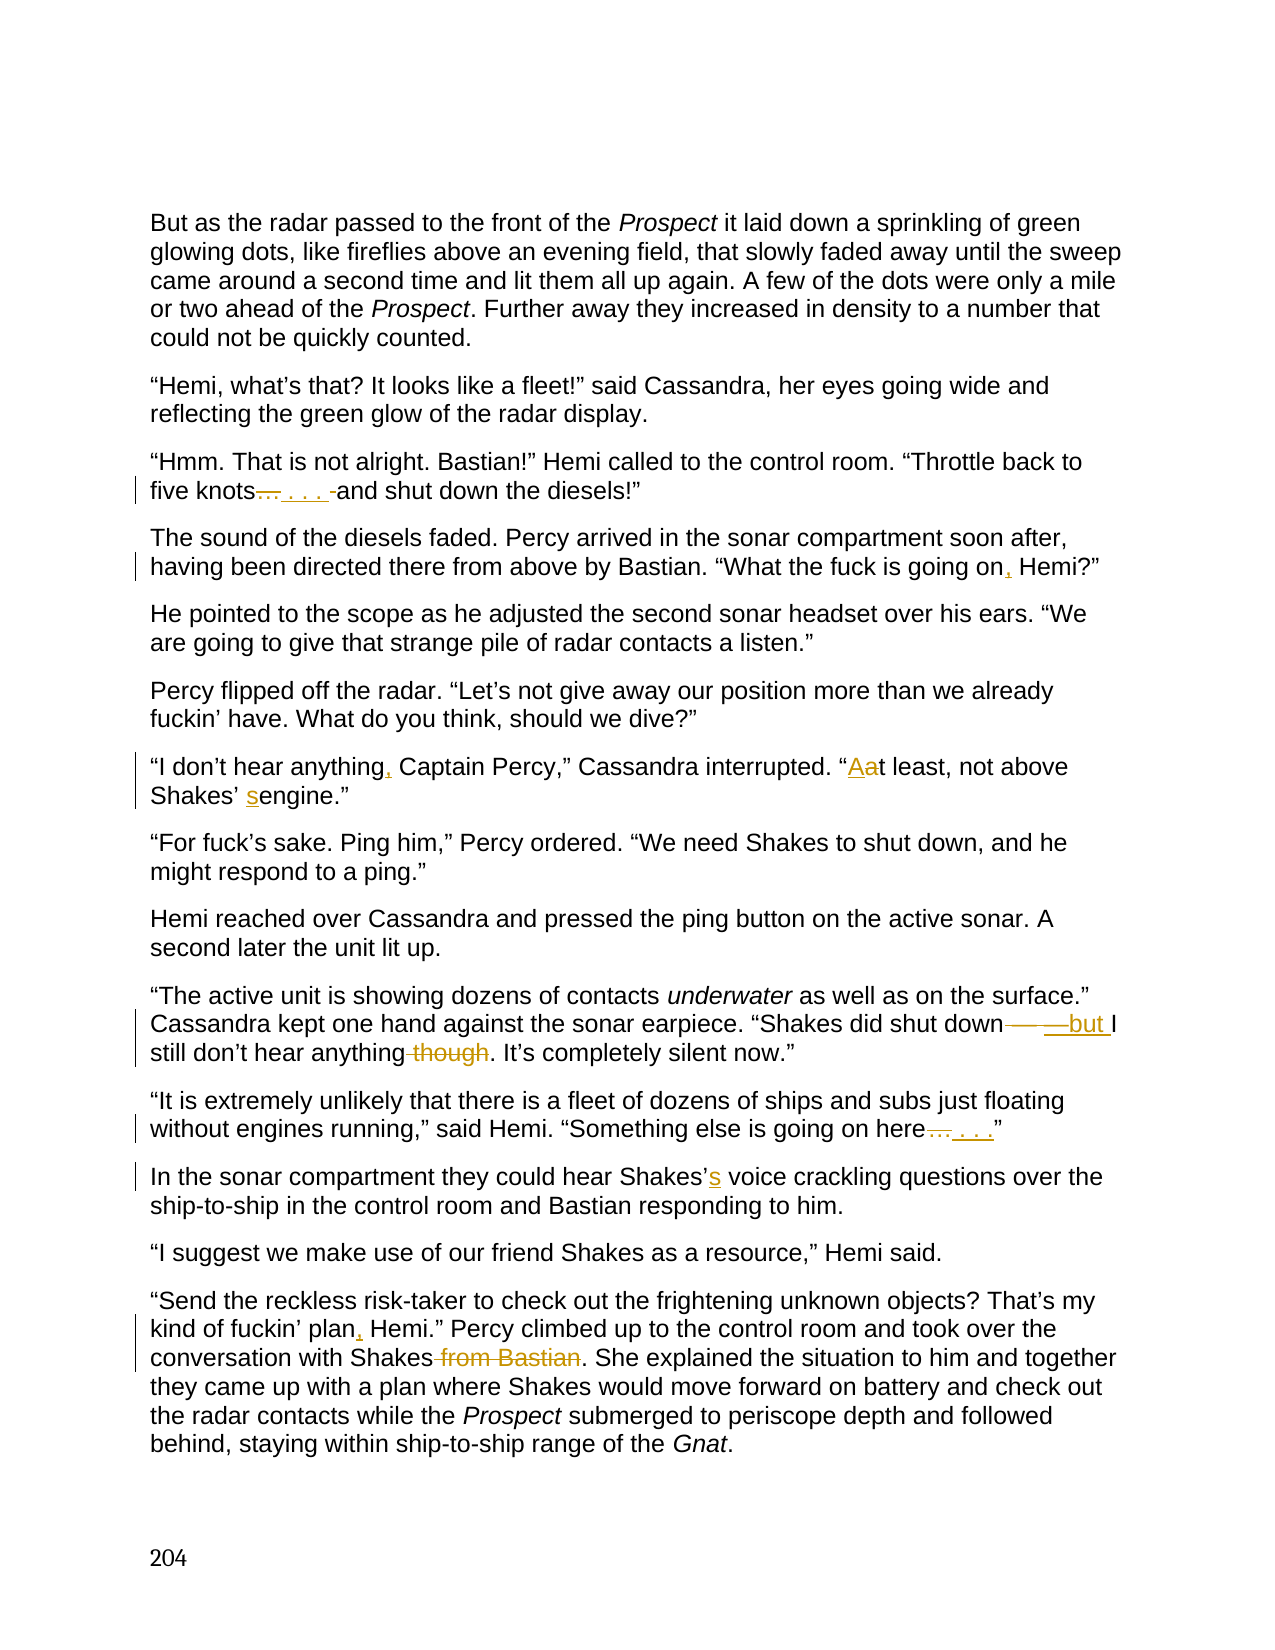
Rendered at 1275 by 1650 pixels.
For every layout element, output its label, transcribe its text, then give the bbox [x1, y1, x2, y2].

text Percy flipped off the radar. “Let’s not give away our position more than we already fuckin’ have. What do you think, should we dive?” [150, 676, 1125, 733]
text “It is extremely unlikely that there is a fleet of dozens of ships and subs just floating without engines running,” said Hemi. “Something else is going on here . . .” [150, 1086, 1125, 1143]
text “Send the reckless risk-taker to check out the frightening unknown objects? That’s my kind of fuckin’ plan, Hemi.” Percy climbed up to the control room and took over the conversation with Shakes. She explained the situation to him and together they came up with a plan where Shakes would move forward on battery and check out the radar contacts while the Prospect submerged to periscope depth and followed behind, staying within ship-to-ship range of the Gnat. [150, 1286, 1125, 1458]
text He pointed to the scope as he adjusted the second sonar headset over his ears. “We are going to give that strange pile of radar contacts a listen.” [150, 599, 1125, 657]
text “Hmm. That is not alright. Bastian!” Hemi called to the control room. “Throttle back to five knots . . . and shut down the diesels!” [150, 447, 1125, 504]
text “The active unit is showing dozens of contacts underwater as well as on the surface.” Cassandra kept one hand against the sonar earpiece. “Shakes did shut down—but I still don’t hear anything. It’s completely silent now.” [150, 981, 1125, 1067]
text “Hemi, what’s that? It looks like a fleet!” said Cassandra, her eyes going wide and reflecting the green glow of the radar display. [150, 371, 1125, 428]
text “I don’t hear anything, Captain Percy,” Cassandra interrupted. “At least, not above Shakes’ sengine.” [150, 752, 1125, 809]
text “I suggest we make use of our friend Shakes as a resource,” Hemi said. [150, 1238, 1125, 1267]
text In the sonar compartment they could hear Shakes’s voice crackling questions over the ship-to-ship in the control room and Bastian responding to him. [150, 1162, 1125, 1219]
text But as the radar passed to the front of the Prospect it laid down a sprinkling of green glowing dots, like fireflies above an evening field, that slowly faded away until the sweep came around a second time and lit them all up again. A few of the dots were only a mile or two ahead of the Prospect. Further away they increased in density to a number that could not be quickly counted. [150, 208, 1125, 352]
text The sound of the diesels faded. Percy arrived in the sonar compartment soon after, having been directed there from above by Bastian. “What the fuck is going on, Hemi?” [150, 523, 1125, 581]
text “For fuck’s sake. Ping him,” Percy ordered. “We need Shakes to shut down, and he might respond to a ping.” [150, 828, 1125, 886]
text Hemi reached over Cassandra and pressed the ping button on the active sonar. A second later the unit lit up. [150, 904, 1125, 962]
